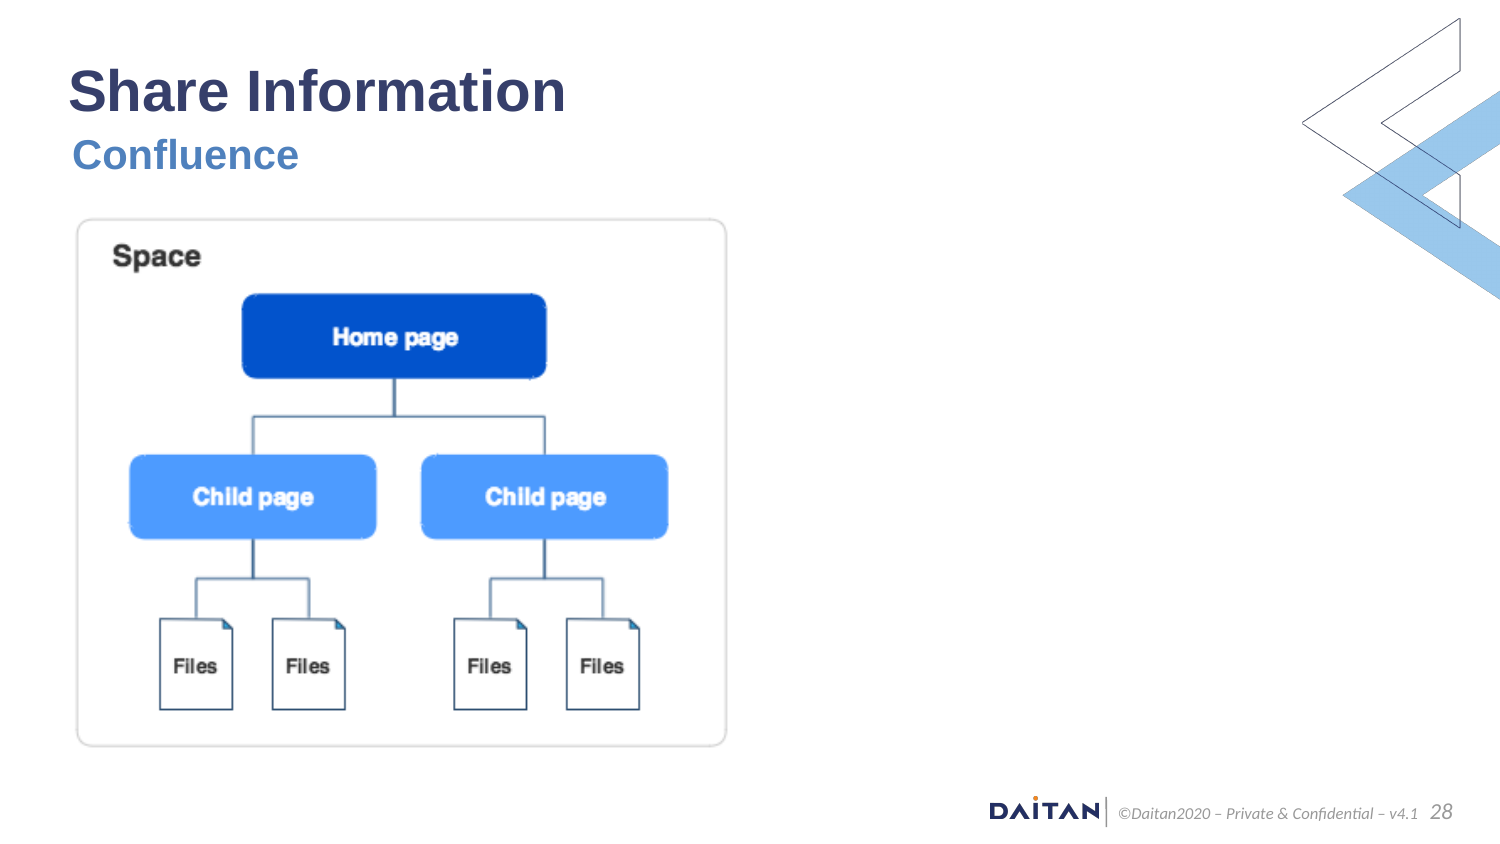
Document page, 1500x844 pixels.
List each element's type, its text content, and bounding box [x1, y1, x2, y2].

title Share Information [57, 50, 1289, 126]
picture [1303, 19, 1500, 300]
picture [57, 201, 758, 778]
subtitle Confluence [57, 126, 1289, 172]
picture [990, 796, 1099, 819]
